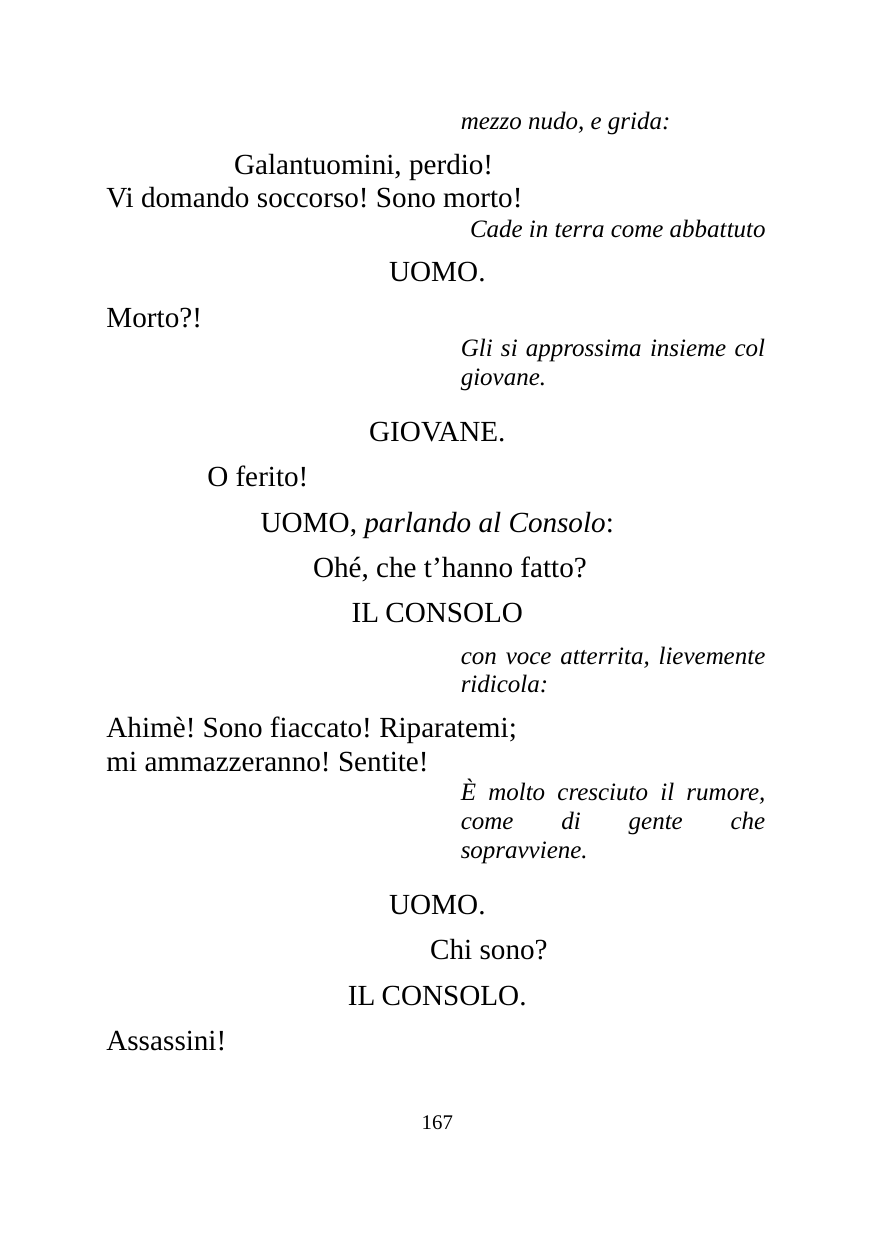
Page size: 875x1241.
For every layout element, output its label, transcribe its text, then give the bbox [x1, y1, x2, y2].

text Ahimè! Sono fiaccato! Riparatemi; mi ammazzeranno! Sentite! [106, 710, 768, 777]
text È molto cresciuto il rumore, come di gente che sopravviene. [461, 777, 768, 863]
text UOMO, parlando al Consolo: [106, 505, 768, 538]
text Vi domando soccorso! Sono morto! [106, 180, 768, 214]
text Morto?! [106, 300, 768, 333]
text con voce atterrita, lievemente ridicola: [461, 641, 768, 698]
text O ferito! [106, 459, 768, 493]
text Assassini! [106, 1023, 768, 1056]
text Ohé, che t’hanno fatto? [106, 550, 768, 584]
text Cade in terra come abbattuto [402, 214, 768, 243]
text IL CONSOLO. [106, 978, 768, 1011]
text UOMO. [106, 887, 768, 921]
text mezzo nudo, e grida: [461, 106, 768, 135]
text UOMO. [106, 254, 768, 288]
text Gli si approssima insieme col giovane. [461, 333, 768, 391]
text IL CONSOLO [106, 596, 768, 629]
text GIOVANE. [106, 414, 768, 448]
text Galantuomini, perdio! [106, 147, 768, 180]
text Chi sono? [106, 932, 768, 966]
